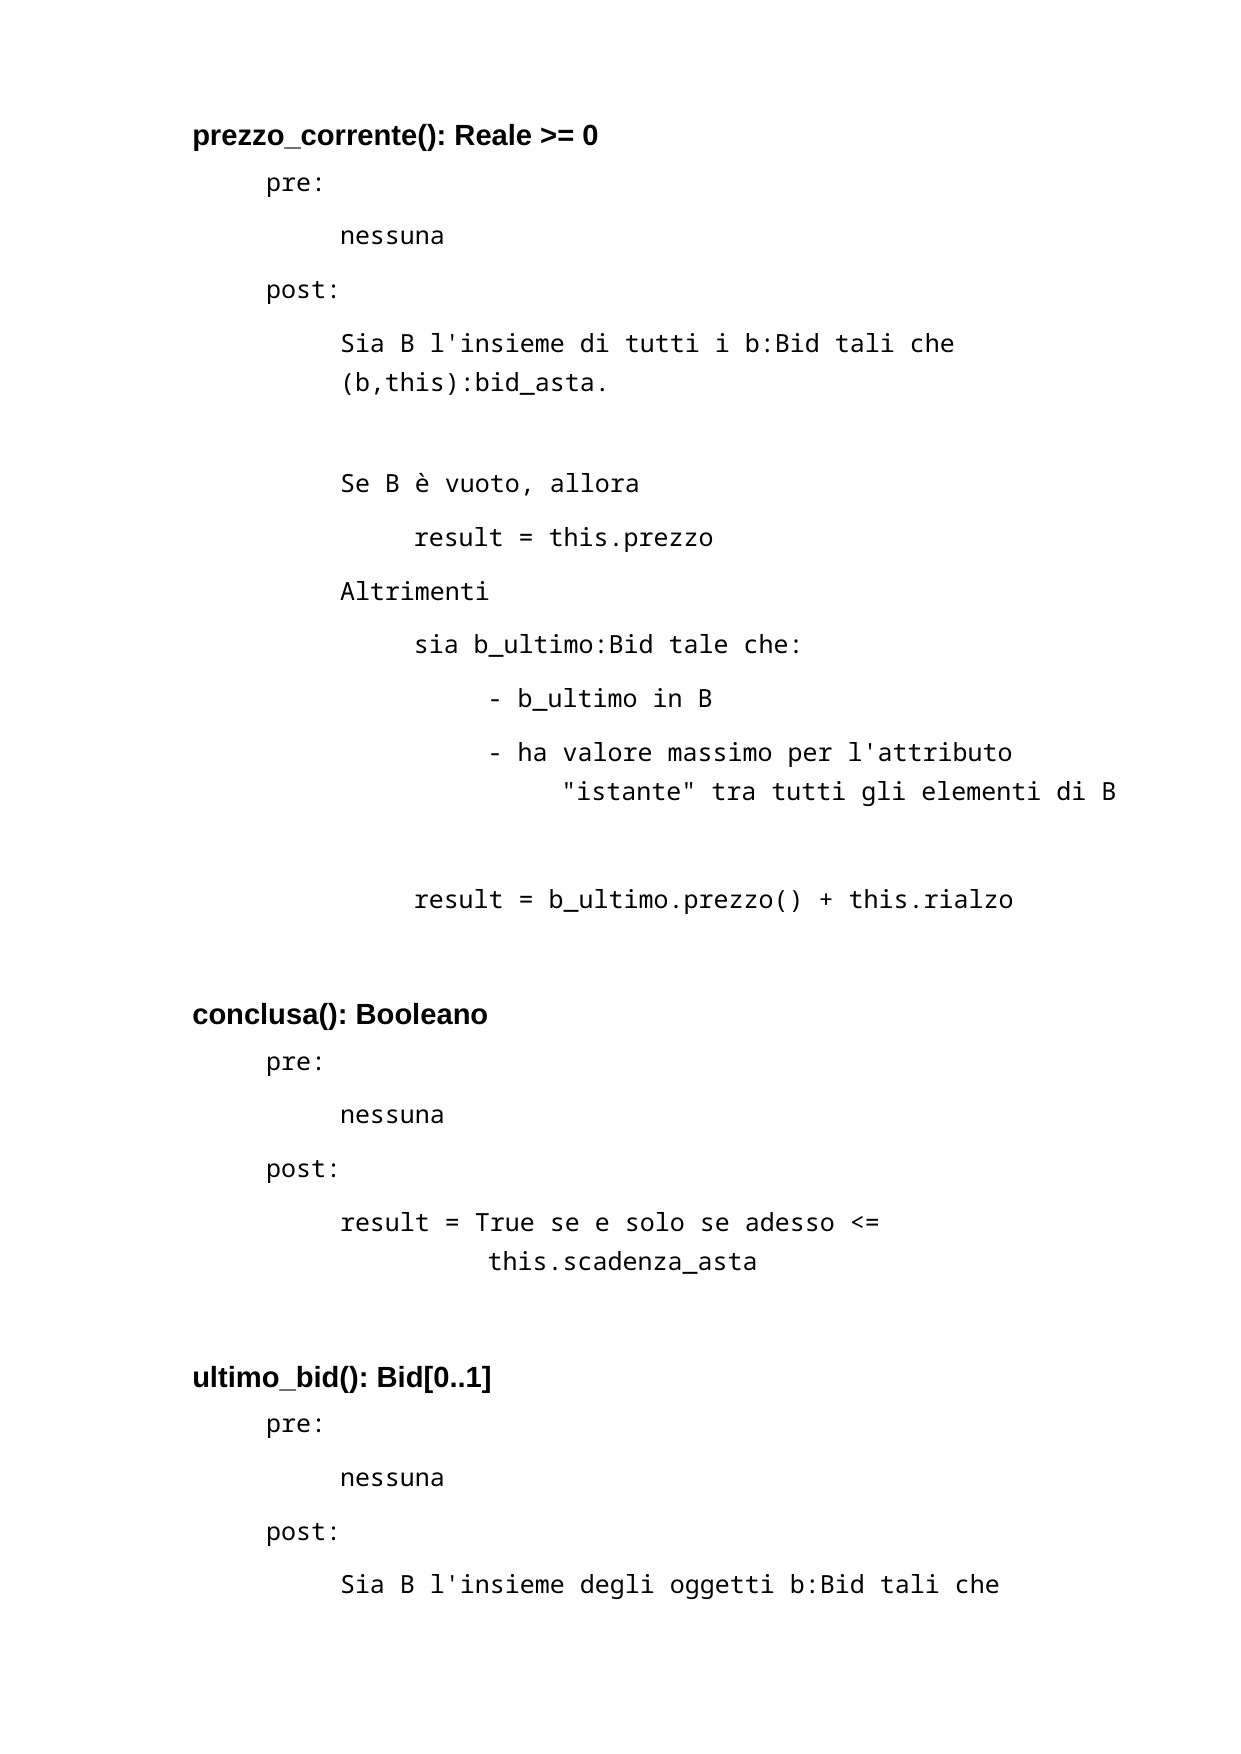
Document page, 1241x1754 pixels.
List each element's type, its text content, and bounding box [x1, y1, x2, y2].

text sia b_ultimo:Bid tale che: [118, 627, 1122, 661]
text result = b_ultimo.prezzo() + this.rialzo [118, 881, 1122, 915]
subtitle prezzo_corrente(): Reale >= 0 [118, 118, 1122, 152]
text post: [118, 272, 1122, 306]
text - b_ultimo in B [118, 681, 1122, 715]
text pre: [118, 1406, 1122, 1440]
text nessuna [118, 1097, 1122, 1131]
text Sia B l'insieme degli oggetti b:Bid tali che [118, 1567, 1122, 1601]
text Sia B l'insieme di tutti i b:Bid tali che (b,this):bid_asta. [118, 325, 1122, 399]
text pre: [118, 1043, 1122, 1077]
text nessuna [118, 1459, 1122, 1493]
text Se B è vuoto, allora [118, 466, 1122, 500]
text Altrimenti [118, 573, 1122, 607]
text post: [118, 1151, 1122, 1185]
subtitle ultimo_bid(): Bid[0..1] [118, 1360, 1122, 1393]
text result = this.prezzo [118, 520, 1122, 554]
text result = True se e solo se adesso <= this.scadenza_asta [118, 1204, 1122, 1278]
text pre: [118, 164, 1122, 198]
text post: [118, 1513, 1122, 1547]
text - ha valore massimo per l'attributo "istante" tra tutti gli elementi di B [118, 735, 1122, 808]
text nessuna [118, 218, 1122, 252]
subtitle conclusa(): Booleano [118, 997, 1122, 1031]
